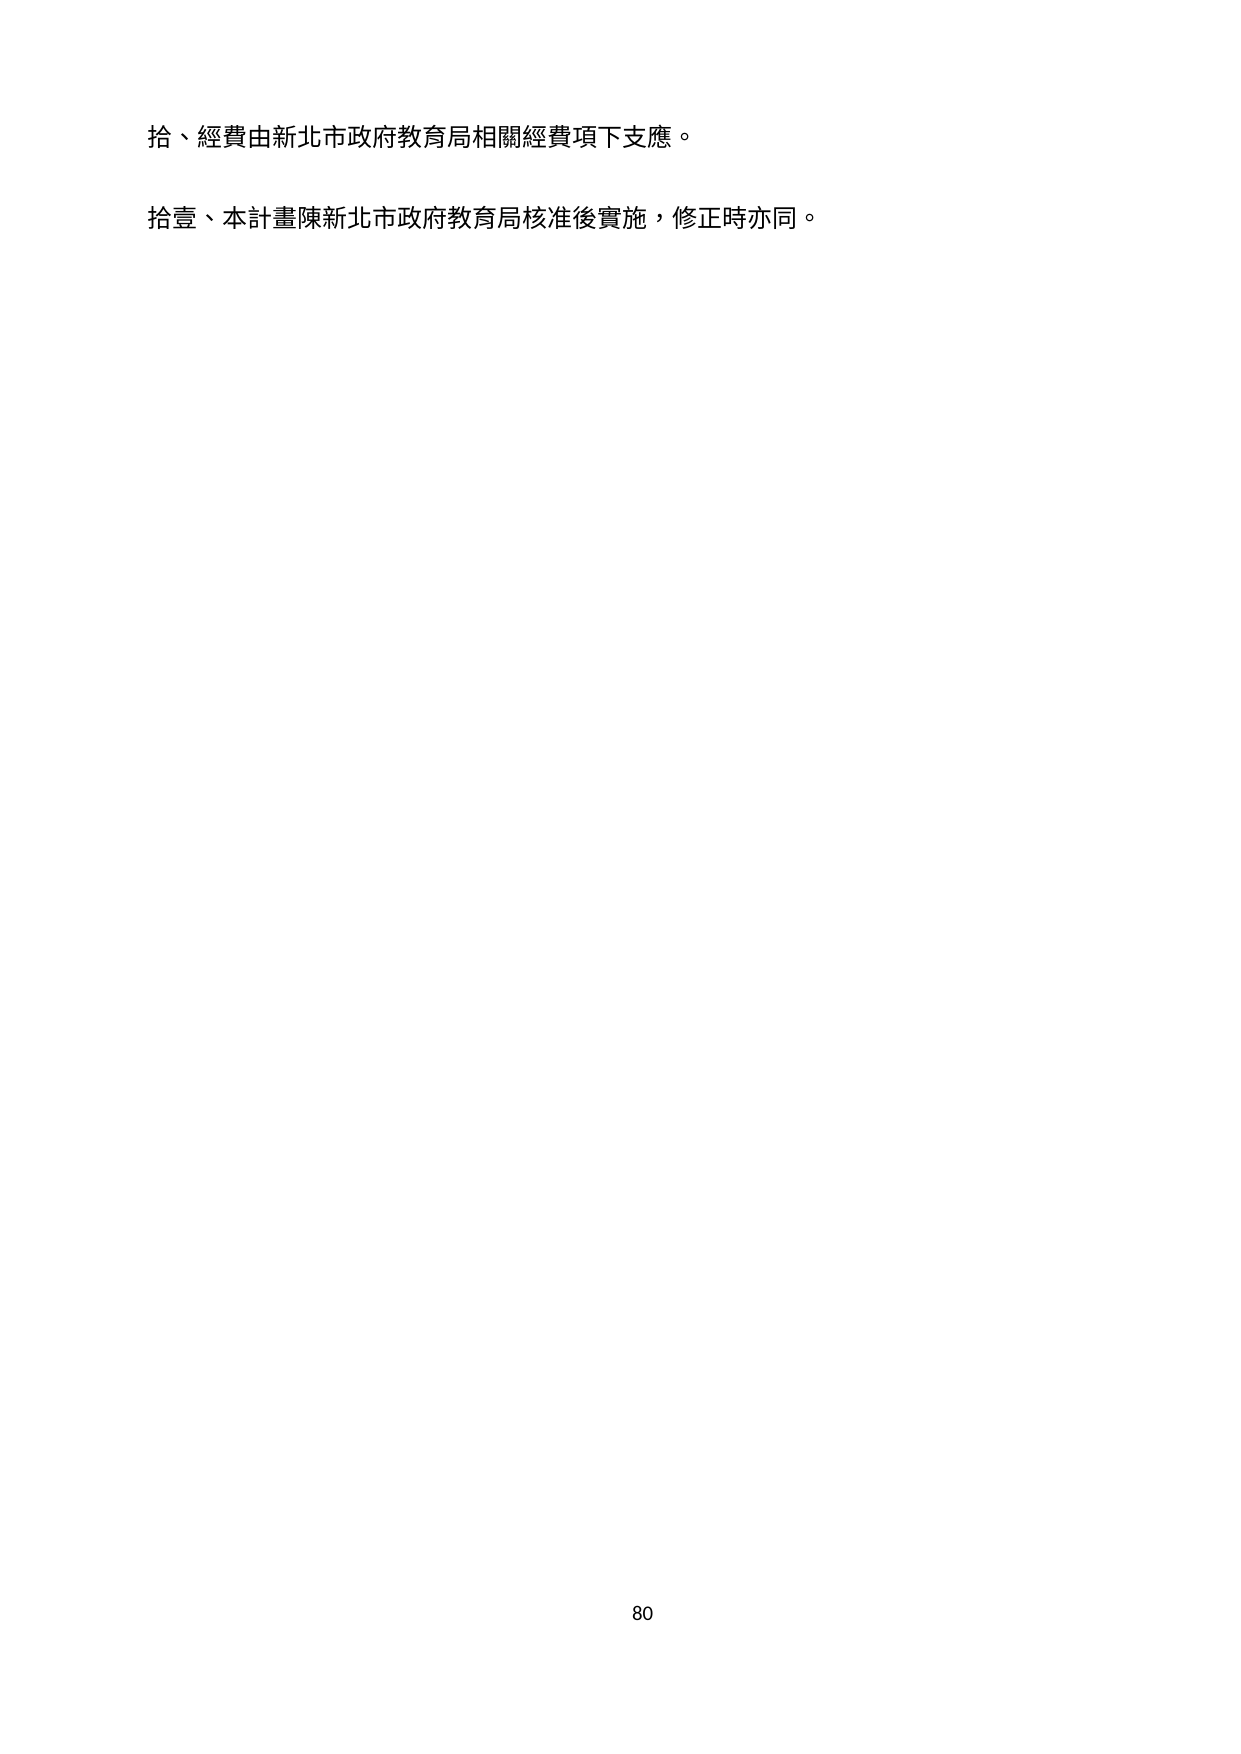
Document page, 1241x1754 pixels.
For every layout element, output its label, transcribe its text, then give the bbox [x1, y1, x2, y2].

text 拾壹、本計畫陳新北市政府教育局核准後實施，修正時亦同。 [148, 175, 1137, 237]
text 拾、經費由新北市政府教育局相關經費項下支應。 [148, 94, 1137, 157]
